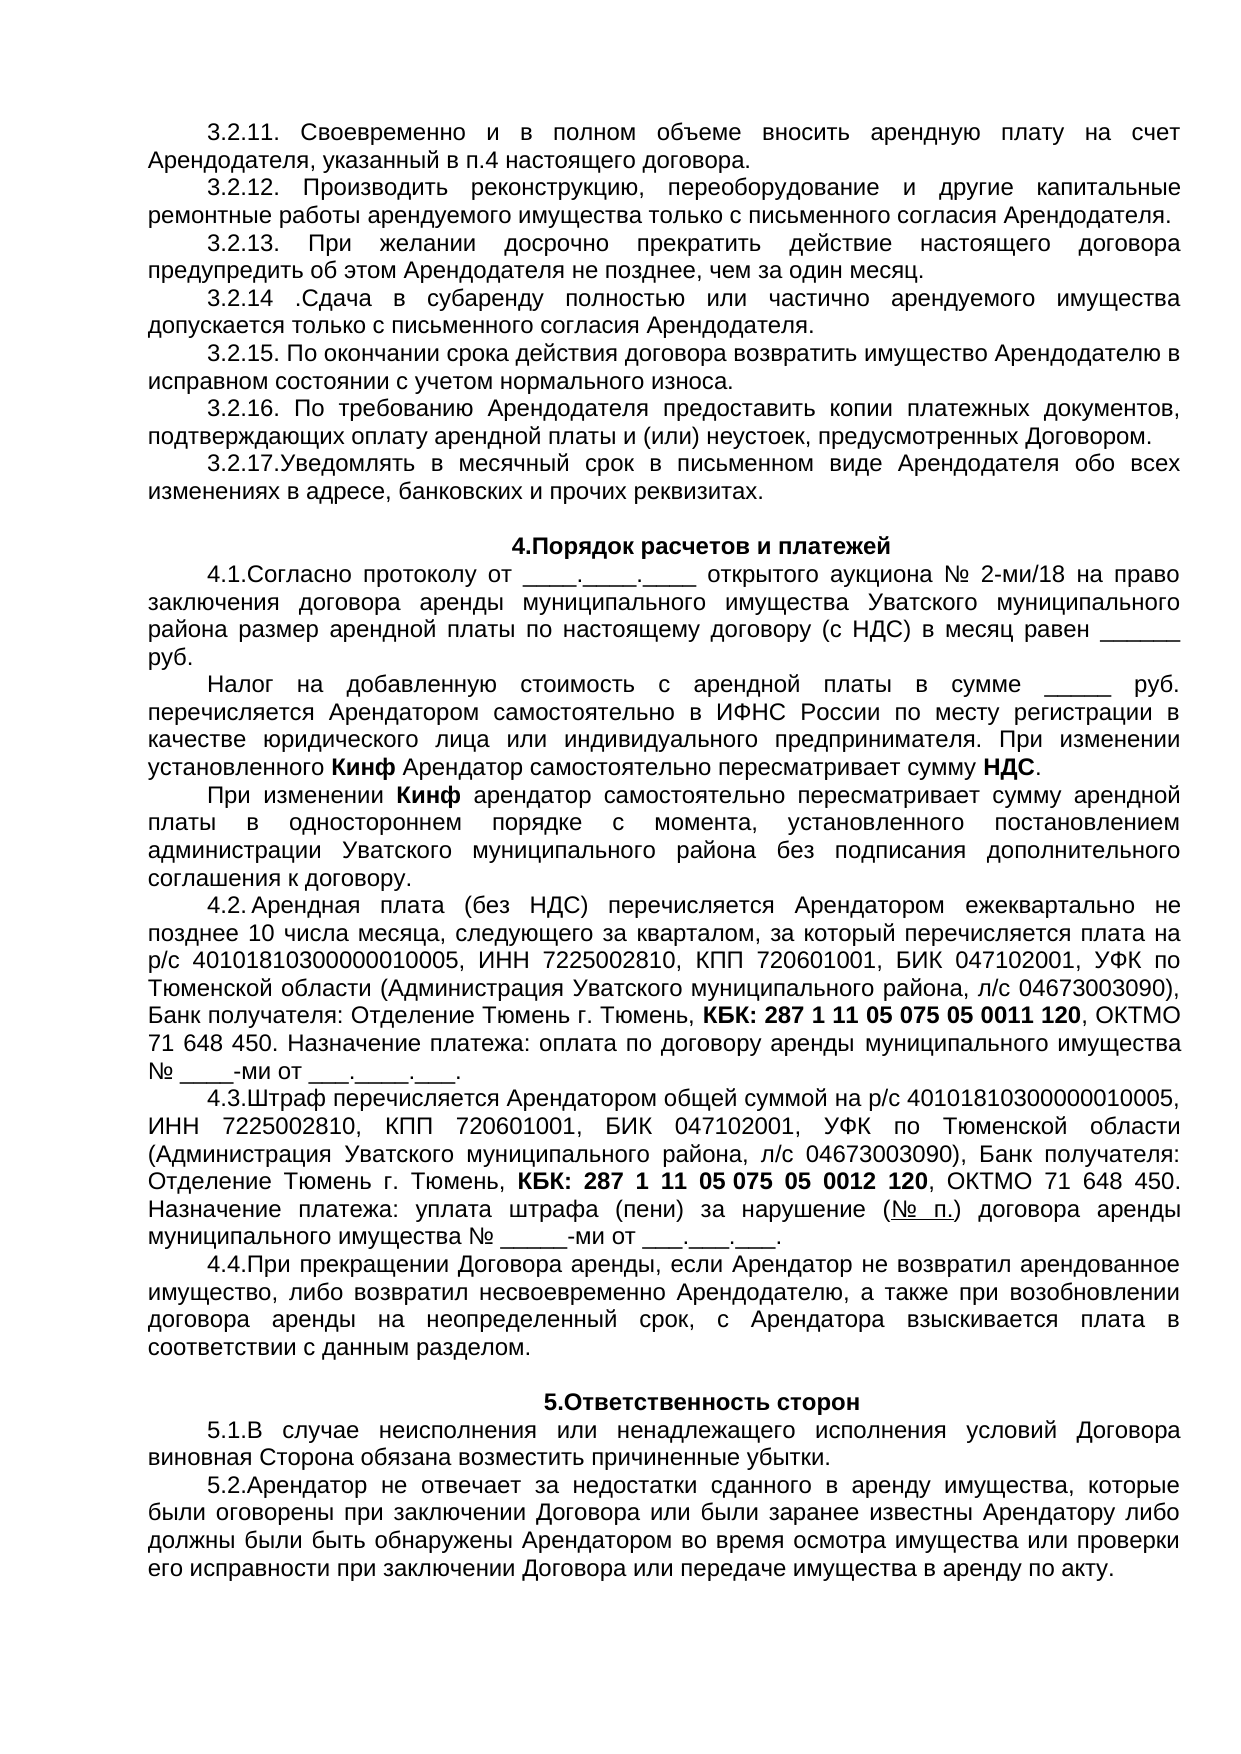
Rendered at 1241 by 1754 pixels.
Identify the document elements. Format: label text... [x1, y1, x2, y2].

text 3.2.12. Производить реконструкцию, переоборудование и другие капитальные ремонтные работы арендуемого имущества только с письменного согласия Арендодателя. [148, 173, 1181, 228]
text 5.1.В случае неисполнения или ненадлежащего исполнения условий Договора виновная Сторона обязана возместить причиненные убытки. [148, 1416, 1181, 1471]
text При изменении Кинф арендатор самостоятельно пересматривает сумму арендной платы в одностороннем порядке с момента, установленного постановлением администрации Уватского муниципального района без подписания дополнительного соглашения к договору. [148, 781, 1181, 891]
text 4.Порядок расчетов и платежей [148, 532, 1181, 560]
text 4.4.При прекращении Договора аренды, если Арендатор не возвратил арендованное имущество, либо возвратил несвоевременно Арендодателю, а также при возобновлении договора аренды на неопределенный срок, с Арендатора взыскивается плата в соответствии с данным разделом. [148, 1250, 1181, 1360]
text 5.2.Арендатор не отвечает за недостатки сданного в аренду имущества, которые были оговорены при заключении Договора или были заранее известны Арендатору либо должны были быть обнаружены Арендатором во время осмотра имущества или проверки его исправности при заключении Договора или передаче имущества в аренду по акту. [148, 1471, 1181, 1581]
text 3.2.14 .Сдача в субаренду полностью или частично арендуемого имущества допускается только с письменного согласия Арендодателя. [148, 284, 1181, 339]
text 3.2.17.Уведомлять в месячный срок в письменном виде Арендодателя обо всех изменениях в адресе, банковских и прочих реквизитах. [148, 449, 1181, 504]
text 3.2.16. По требованию Арендодателя предоставить копии платежных документов, подтверждающих оплату арендной платы и (или) неустоек, предусмотренных Договором. [148, 394, 1181, 449]
text 3.2.13. При желании досрочно прекратить действие настоящего договора предупредить об этом Арендодателя не позднее, чем за один месяц. [148, 228, 1181, 284]
text 4.3.Штраф перечисляется Арендатором общей суммой на р/с 40101810300000010005, ИНН 7225002810, КПП 720601001, БИК 047102001, УФК по Тюменской области (Администрация Уватского муниципального района, л/с 04673003090), Банк получателя: Отделение Тюмень г. Тюмень, КБК: 287 1 11 05 075 05 0012 120, ОКТМО 71 648 450. Назначение платежа: уплата штрафа (пени) за нарушение (№ п.) договора аренды муниципального имущества № _____-ми от ___.___.___. [148, 1084, 1181, 1250]
text 3.2.11. Своевременно и в полном объеме вносить арендную плату на счет Арендодателя, указанный в п.4 настоящего договора. [148, 118, 1181, 173]
text 4.1.Согласно протоколу от ____.____.____ открытого аукциона № 2-ми/18 на право заключения договора аренды муниципального имущества Уватского муниципального района размер арендной платы по настоящему договору (с НДС) в месяц равен ______ руб. [148, 560, 1181, 670]
text 4.2. Арендная плата (без НДС) перечисляется Арендатором ежеквартально не позднее 10 числа месяца, следующего за кварталом, за который перечисляется плата на р/с 40101810300000010005, ИНН 7225002810, КПП 720601001, БИК 047102001, УФК по Тюменской области (Администрация Уватского муниципального района, л/с 04673003090), Банк получателя: Отделение Тюмень г. Тюмень, КБК: 287 1 11 05 075 05 0011 120, ОКТМО 71 648 450. Назначение платежа: оплата по договору аренды муниципального имущества № ____-ми от ___.____.___. [148, 891, 1181, 1084]
text 5.Ответственность сторон [223, 1388, 1181, 1416]
text 3.2.15. По окончании срока действия договора возвратить имущество Арендодателю в исправном состоянии с учетом нормального износа. [148, 339, 1181, 394]
text Налог на добавленную стоимость с арендной платы в сумме _____ руб. перечисляется Арендатором самостоятельно в ИФНС России по месту регистрации в качестве юридического лица или индивидуального предпринимателя. При изменении установленного Кинф Арендатор самостоятельно пересматривает сумму НДС. [148, 670, 1181, 781]
